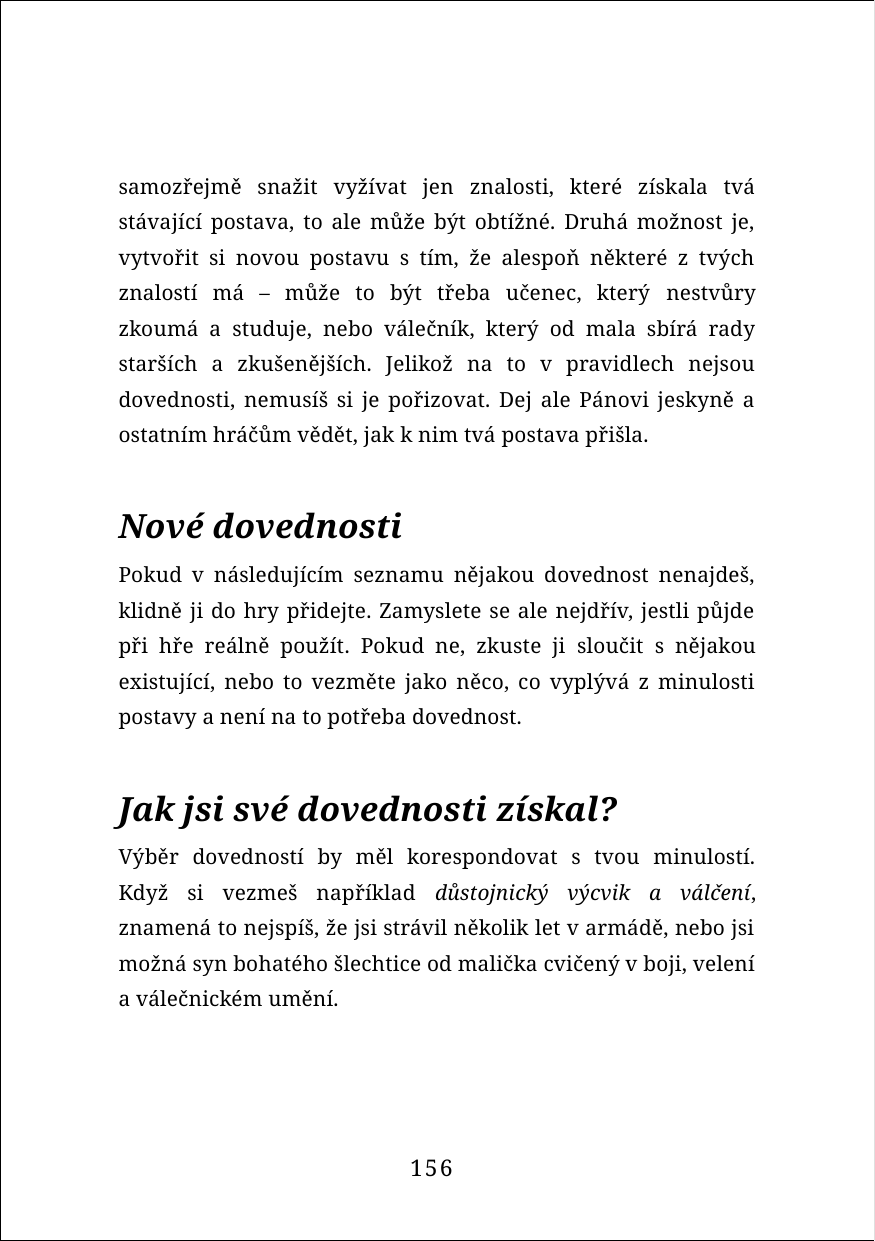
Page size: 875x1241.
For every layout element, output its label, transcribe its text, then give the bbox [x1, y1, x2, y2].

subtitle Jak jsi své dovednosti získal? [118, 785, 756, 831]
text samozřejmě snažit vyžívat jen znalosti, které získala tvá stávající postava, to ale může být obtížné. Druhá možnost je, vytvořit si novou postavu s tím, že alespoň některé z tvých znalostí má – může to být třeba učenec, který nestvůry zkoumá a studuje, nebo válečník, který od mala sbírá rady starších a zkušenějších. Jelikož na to v pravidlech nejsou dovednosti, nemusíš si je pořizovat. Dej ale Pánovi jeskyně a ostatním hráčům vědět, jak k nim tvá postava přišla. [118, 172, 756, 449]
subtitle Nové dovednosti [118, 503, 756, 549]
text Výběr dovedností by měl korespondovat s tvou minulostí. Když si vezmeš například důstojnický výcvik a válčení, znamená to nejspíš, že jsi strávil několik let v armádě, nebo jsi možná syn bohatého šlechtice od malička cvičený v boji, velení a válečnickém umění. [118, 842, 756, 1013]
text Pokud v následujícím seznamu nějakou dovednost nenajdeš, klidně ji do hry přidejte. Zamyslete se ale nejdřív, jestli půjde při hře reálně použít. Pokud ne, zkuste ji sloučit s nějakou existující, nebo to vezměte jako něco, co vyplývá z minulosti postavy a není na to potřeba dovednost. [118, 560, 756, 731]
